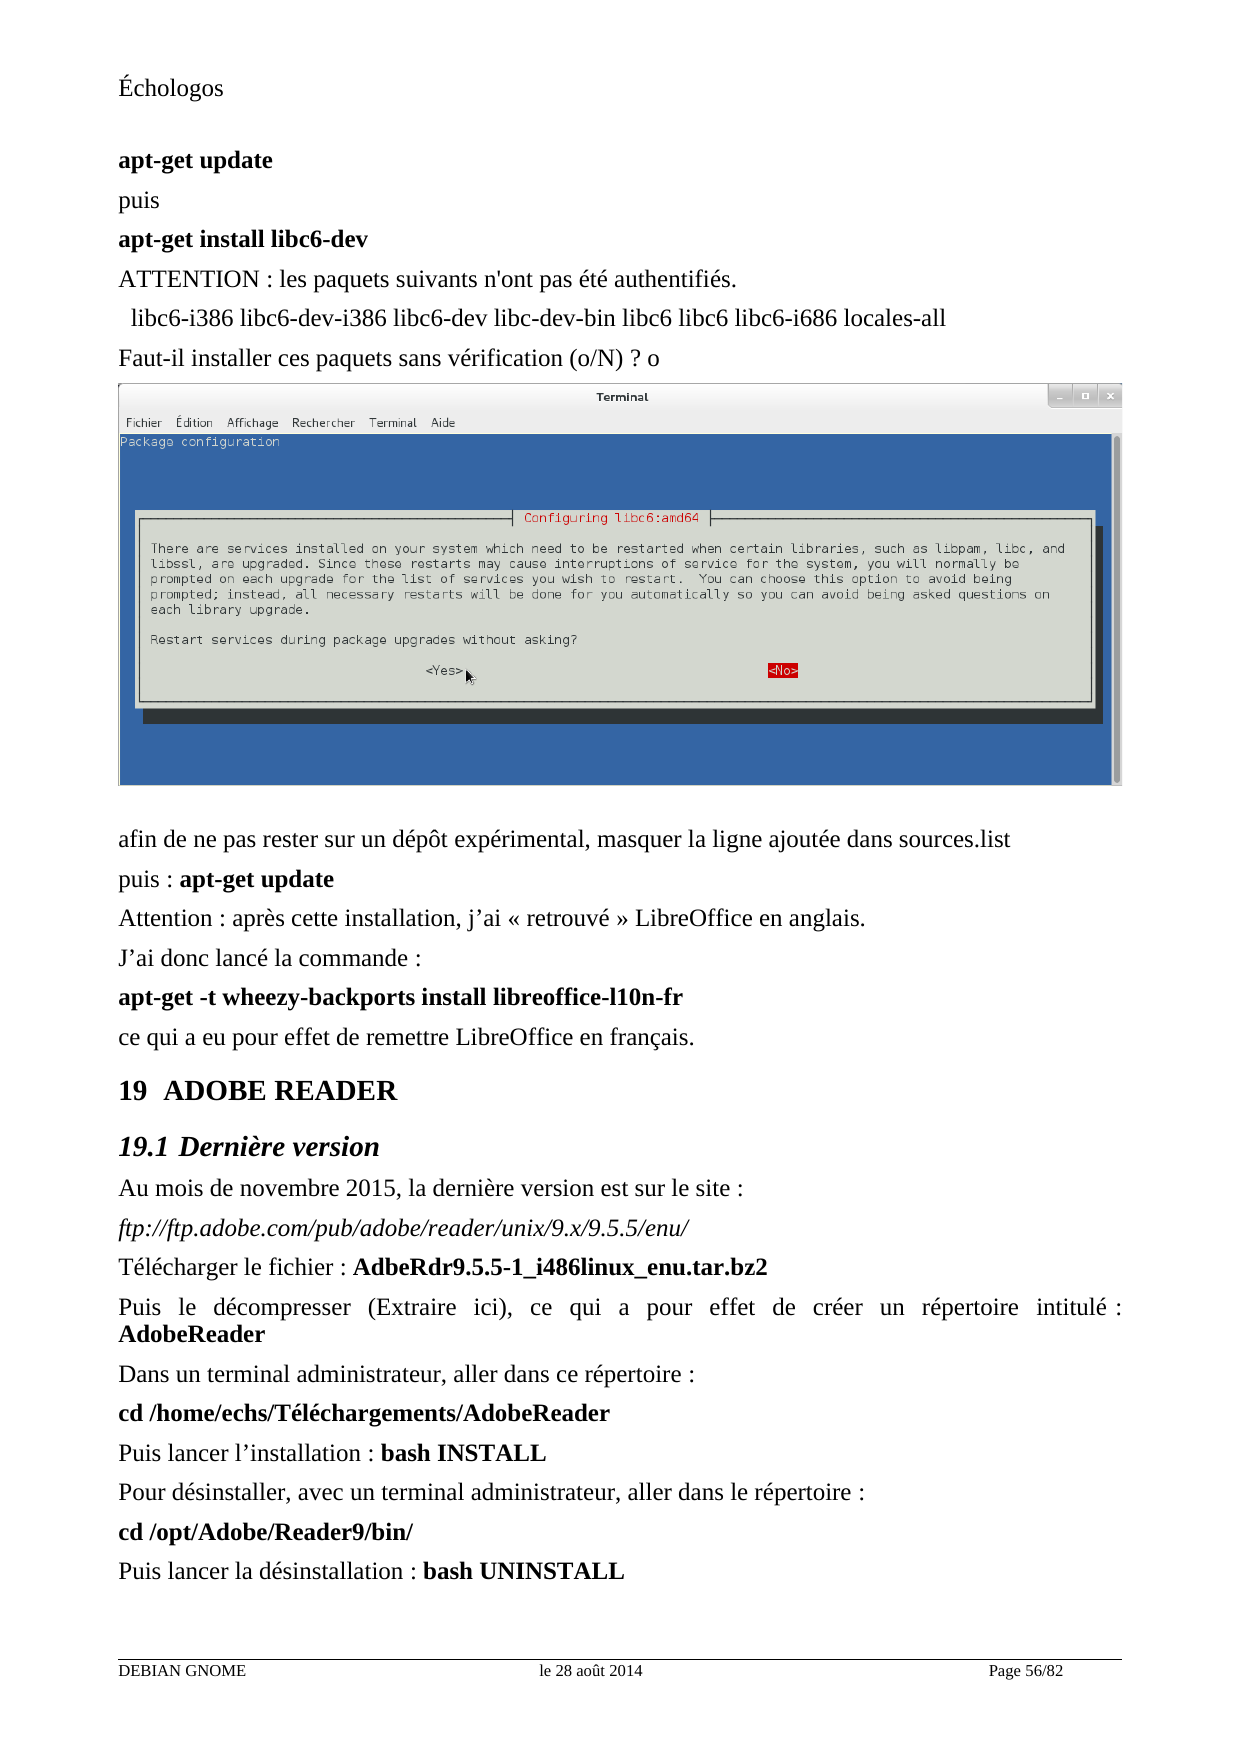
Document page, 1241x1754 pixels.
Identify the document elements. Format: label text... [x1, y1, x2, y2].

text Puis lancer l’installation : bash INSTALL [118, 1439, 1122, 1466]
text cd /opt/Adobe/Reader9/bin/ [118, 1518, 1122, 1545]
text Au mois de novembre 2015, la dernière version est sur le site : [118, 1174, 1122, 1202]
text puis : apt-get update [118, 865, 1122, 893]
text Dans un terminal administrateur, aller dans ce répertoire : [118, 1360, 1122, 1387]
subtitle Adobe reader [118, 1074, 1122, 1106]
text ATTENTION : les paquets suivants n'ont pas été authentifiés. [118, 265, 1122, 293]
text ftp://ftp.adobe.com/pub/adobe/reader/unix/9.x/9.5.5/enu/ [118, 1214, 1122, 1241]
text cd /home/echs/Téléchargements/AdobeReader [118, 1399, 1122, 1427]
text Faut-il installer ces paquets sans vérification (o/N) ? o [118, 344, 1122, 372]
text Attention : après cette installation, j’ai « retrouvé » LibreOffice en anglais. [118, 904, 1122, 932]
text ce qui a eu pour effet de remettre LibreOffice en français. [118, 1023, 1122, 1051]
text apt-get update [118, 147, 1122, 174]
text Télécharger le fichier : AdbeRdr9.5.5-1_i486linux_enu.tar.bz2 [118, 1253, 1122, 1281]
text libc6-i386 libc6-dev-i386 libc6-dev libc-dev-bin libc6 libc6 libc6-i686 locales-all [118, 304, 1122, 332]
text apt-get install libc6-dev [118, 226, 1122, 253]
picture [118, 383, 1123, 786]
text Pour désinstaller, avec un terminal administrateur, aller dans le répertoire : [118, 1478, 1122, 1506]
subtitle Dernière version [118, 1130, 1122, 1162]
text afin de ne pas rester sur un dépôt expérimental, masquer la ligne ajoutée dans sources.list [118, 825, 1122, 853]
text Puis lancer la désinstallation : bash UNINSTALL [118, 1557, 1122, 1585]
text J’ai donc lancé la commande : [118, 944, 1122, 972]
text puis [118, 186, 1122, 214]
text Puis le décompresser (Extraire ici), ce qui a pour effet de créer un répertoire intitulé : AdobeReader [118, 1293, 1122, 1348]
text apt-get -t wheezy-backports install libreoffice-l10n-fr [118, 983, 1122, 1011]
